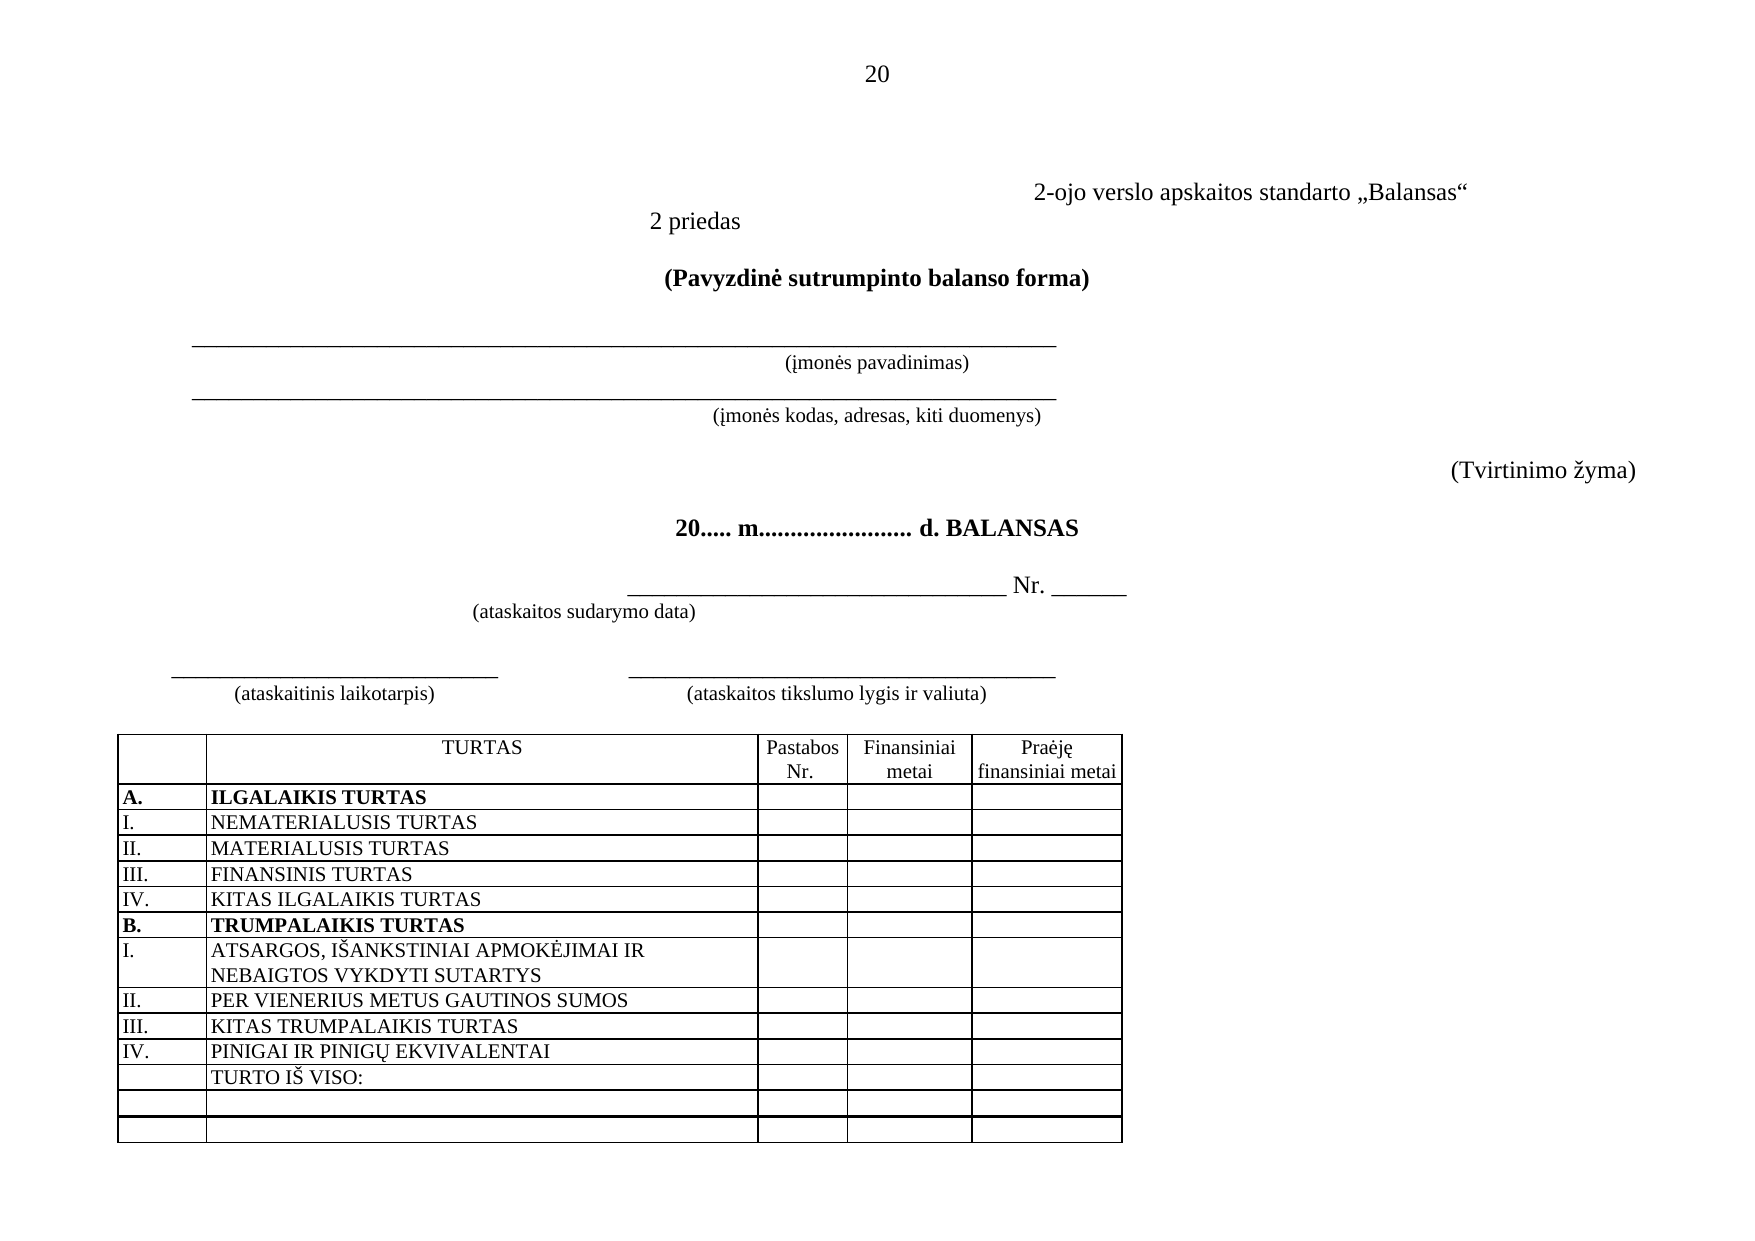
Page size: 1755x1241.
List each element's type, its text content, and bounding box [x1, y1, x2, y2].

table_cell [848, 836, 971, 860]
table_cell [119, 1118, 206, 1142]
table_cell [973, 836, 1121, 860]
table_cell MATERIALUSIS TURTAS [207, 836, 757, 860]
table_cell [759, 836, 847, 860]
table_cell NEMATERIALUSIS TURTAS [207, 810, 757, 834]
table_cell [973, 785, 1121, 809]
table_cell II. [119, 836, 206, 860]
table_header Praėję finansiniai metai [973, 735, 1121, 783]
table_cell [207, 1091, 757, 1115]
table_header [119, 735, 206, 783]
table_cell [973, 1118, 1121, 1142]
table_cell [119, 1065, 206, 1089]
table_cell PER VIENERIUS METUS GAUTINOS SUMOS [207, 988, 757, 1012]
table_cell [207, 1118, 757, 1142]
table_cell A. [119, 785, 206, 809]
table_cell [759, 913, 847, 937]
text (ataskaitos sudarymo data) [331, 599, 1636, 623]
text 20..... m d. BALANSAS [118, 513, 1636, 542]
table_cell [759, 1040, 847, 1063]
text 2 priedas [118, 206, 1636, 235]
table_cell I. [119, 810, 206, 834]
table_cell [759, 1065, 847, 1089]
text (įmonės pavadinimas) [118, 350, 1636, 374]
table_cell [759, 862, 847, 886]
table_cell [973, 913, 1121, 937]
table_cell ATSARGOS, IŠANKSTINIAI APMOKĖJIMAI IR NEBAIGTOS VYKDYTI SUTARTYS [207, 938, 757, 987]
table_cell [973, 1065, 1121, 1089]
table_cell [848, 810, 971, 834]
table_cell ILGALAIKIS TURTAS [207, 785, 757, 809]
table_cell [759, 1014, 847, 1038]
table_cell III. [119, 1014, 206, 1038]
table_cell [759, 887, 847, 911]
table_cell III. [119, 862, 206, 886]
table_cell [848, 1065, 971, 1089]
table_cell [848, 1014, 971, 1038]
table_cell [759, 785, 847, 809]
table_cell KITAS TRUMPALAIKIS TURTAS [207, 1014, 757, 1038]
text (Tvirtinimo žyma) [118, 455, 1636, 484]
table_cell [973, 862, 1121, 886]
table_header Pastabos Nr. [759, 735, 847, 783]
table_cell [848, 1040, 971, 1063]
table_cell [848, 913, 971, 937]
table_cell [759, 938, 847, 987]
table_cell [848, 1118, 971, 1142]
table_cell [973, 938, 1121, 987]
table_cell [848, 988, 971, 1012]
table_cell [848, 887, 971, 911]
text (ataskaitinis laikotarpis) (ataskaitos tikslumo lygis ir valiuta) [118, 681, 1636, 705]
table_cell [973, 887, 1121, 911]
table_header Finansiniai metai [848, 735, 971, 783]
table_cell [973, 1014, 1121, 1038]
table_cell KITAS ILGALAIKIS TURTAS [207, 887, 757, 911]
table_header TURTAS [207, 735, 757, 783]
text (įmonės kodas, adresas, kiti duomenys) [118, 402, 1636, 427]
table_cell [848, 785, 971, 809]
table_cell B. [119, 913, 206, 937]
table_cell [973, 988, 1121, 1012]
table_cell TURTO IŠ VISO: [207, 1065, 757, 1089]
text (Pavyzdinė sutrumpinto balanso forma) [118, 263, 1636, 292]
text 2-ojo verslo apskaitos standarto „Balansas“ [650, 177, 1636, 206]
table_cell [848, 938, 971, 987]
table_cell IV. [119, 1040, 206, 1063]
table_cell [848, 862, 971, 886]
table_cell [759, 810, 847, 834]
table_cell [759, 1118, 847, 1142]
table_cell FINANSINIS TURTAS [207, 862, 757, 886]
table_cell [848, 1091, 971, 1115]
table_cell [759, 1091, 847, 1115]
table_cell [759, 988, 847, 1012]
table_cell [973, 810, 1121, 834]
table_cell PINIGAI IR PINIGŲ EKVIVALENTAI [207, 1040, 757, 1063]
text Nr. ______ [118, 570, 1636, 599]
table_cell [973, 1091, 1121, 1115]
table_cell II. [119, 988, 206, 1012]
table_cell IV. [119, 887, 206, 911]
table_cell [973, 1040, 1121, 1063]
table_cell [119, 1091, 206, 1115]
table_cell I. [119, 938, 206, 987]
table_cell TRUMPALAIKIS TURTAS [207, 913, 757, 937]
